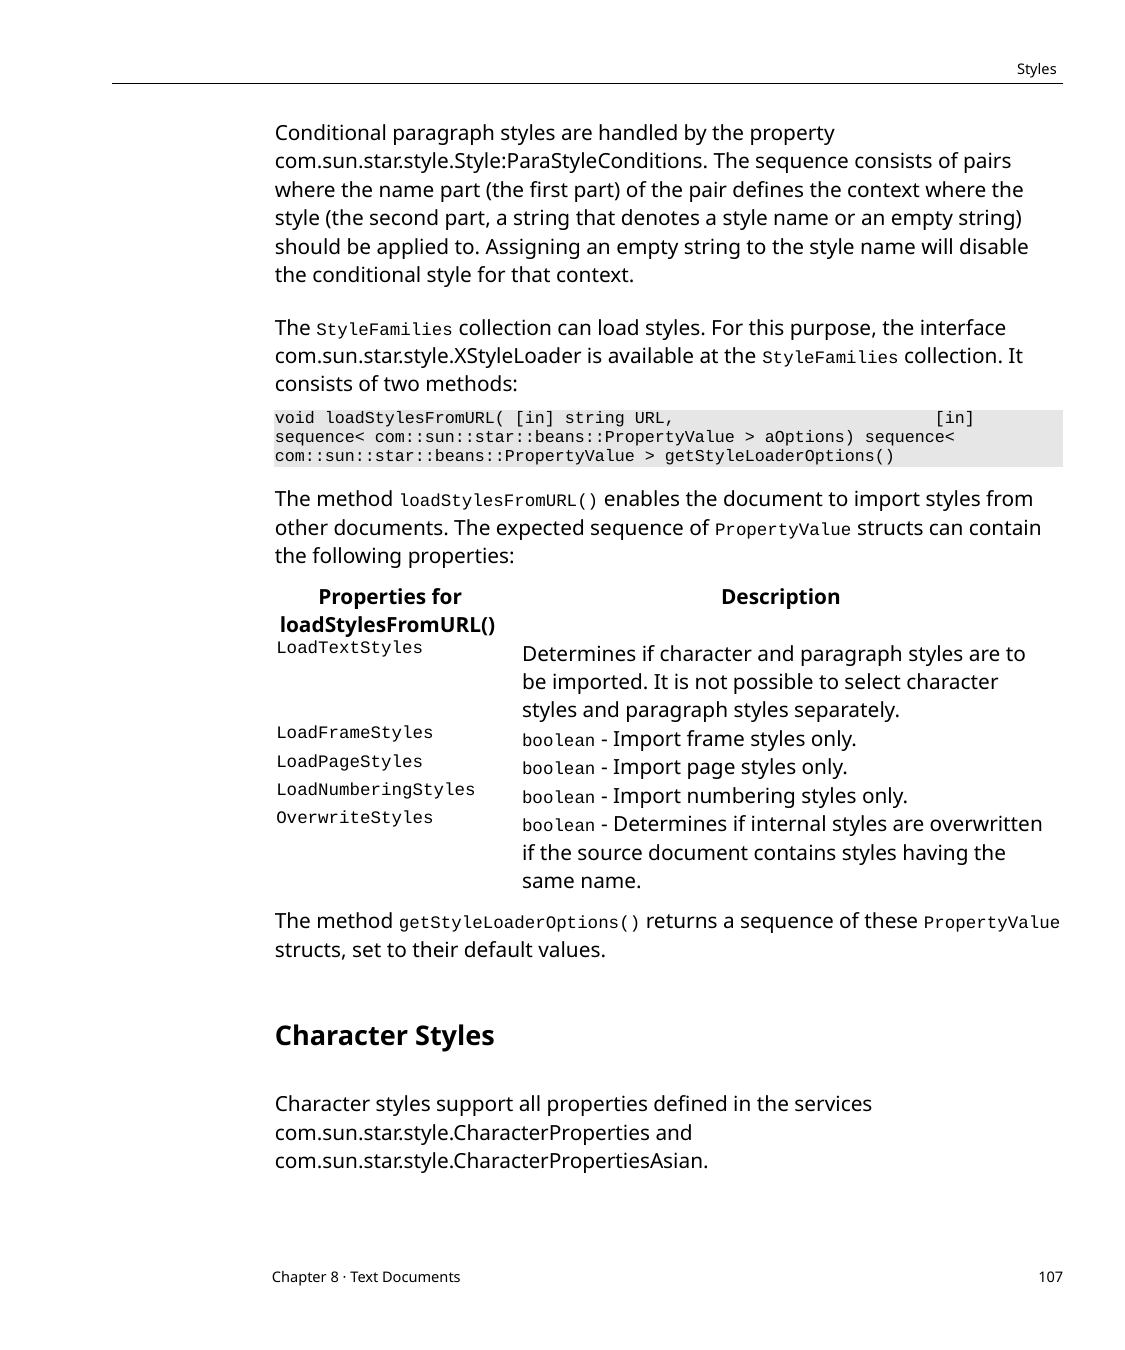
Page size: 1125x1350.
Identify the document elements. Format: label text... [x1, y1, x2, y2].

table_header Properties for loadStylesFromURL() [276, 582, 522, 639]
table_header Description [522, 582, 1063, 639]
table_cell boolean - Import page styles only. [522, 752, 1063, 781]
table_cell Determines if character and paragraph styles are to be imported. It is not possible to select character styles and paragraph styles separately. [522, 639, 1063, 724]
text The method getStyleLoaderOptions() returns a sequence of these PropertyValue structs, set to their default values. [274, 907, 1063, 963]
table_cell boolean - Import frame styles only. [522, 724, 1063, 752]
table_cell LoadFrameStyles [276, 724, 522, 752]
text Character styles support all properties defined in the services com.sun.star.style.CharacterProperties and com.sun.star.style.CharacterPropertiesAsian. [274, 1089, 1063, 1174]
text Conditional paragraph styles are handled by the property com.sun.star.style.Style:ParaStyleConditions. The sequence consists of pairs where the name part (the first part) of the pair defines the context where the style (the second part, a string that denotes a style name or an empty string) should be applied to. Assigning an empty string to the style name will disable the conditional style for that context. [274, 118, 1063, 289]
text The StyleFamilies collection can load styles. For this purpose, the interface com.sun.star.style.XStyleLoader is available at the StyleFamilies collection. It consists of two methods: [274, 313, 1063, 398]
text void loadStylesFromURL( [in] string URL, [in] sequence< com::sun::star::beans::PropertyValue > aOptions) sequence< com::sun::star::beans::PropertyValue > getStyleLoaderOptions() [274, 410, 1063, 467]
table_cell boolean - Import numbering styles only. [522, 781, 1063, 809]
table_cell OverwriteStyles [276, 809, 522, 894]
text The method loadStylesFromURL() enables the document to import styles from other documents. The expected sequence of PropertyValue structs can contain the following properties: [274, 484, 1063, 570]
table_cell LoadNumberingStyles [276, 781, 522, 809]
table_cell LoadPageStyles [276, 752, 522, 781]
table_cell LoadTextStyles [276, 639, 522, 724]
subtitle Character Styles [274, 1017, 1063, 1054]
table_cell boolean - Determines if internal styles are overwritten if the source document contains styles having the same name. [522, 809, 1063, 894]
